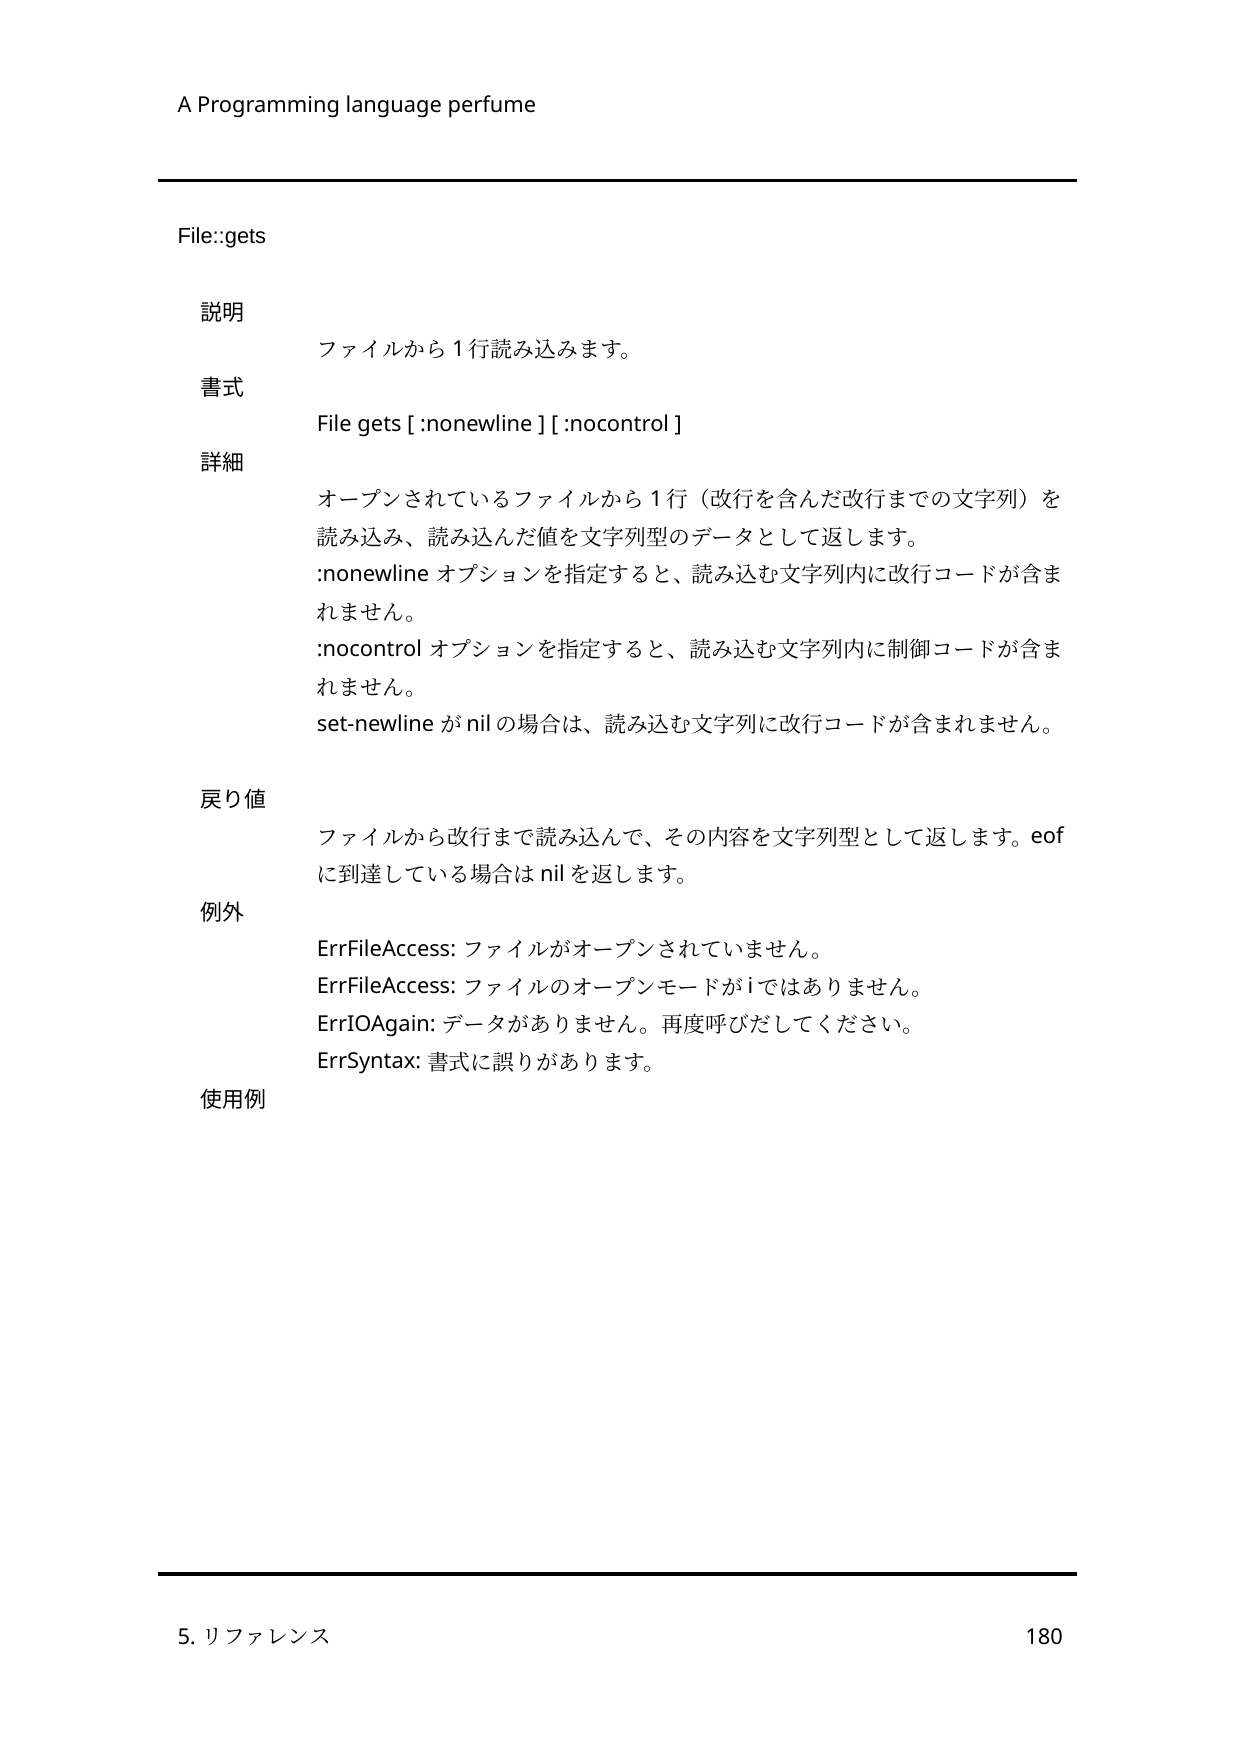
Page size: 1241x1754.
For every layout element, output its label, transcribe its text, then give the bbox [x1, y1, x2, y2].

table_cell File gets [ :nonewline ] [ :nocontrol ] [317, 367, 1063, 442]
table_cell ファイルから改行まで読み込んで、その内容を文字列型として返します。eofに到達している場合はnilを返します。 [317, 754, 1063, 892]
table_cell 詳細 [200, 442, 317, 754]
table_cell [317, 1079, 1063, 1154]
table_cell オープンされているファイルから1行（改行を含んだ改行までの文字列）を読み込み、読み込んだ値を文字列型のデータとして返します。 :nonewline オプションを指定すると、読み込む文字列内に改行コードが含まれません。 :nocontrol オプションを指定すると、読み込む文字列内に制御コードが含まれません。 set-newline がnilの場合は、読み込む文字列に改行コードが含まれません。 [317, 442, 1063, 754]
table_cell 例外 [200, 892, 317, 1079]
table_cell 書式 [200, 367, 317, 442]
table_cell 使用例 [200, 1079, 317, 1154]
subtitle File::gets [177, 217, 1063, 254]
table_cell 戻り値 [200, 754, 317, 892]
table_header 説明 [200, 292, 317, 367]
table_header ファイルから1行読み込みます。 [317, 292, 1063, 367]
table_cell ErrFileAccess: ファイルがオープンされていません。 ErrFileAccess: ファイルのオープンモードがiではありません。 ErrIOAgain: データがありません。再度呼びだしてください。 ErrSyntax: 書式に誤りがあります。 [317, 892, 1063, 1079]
